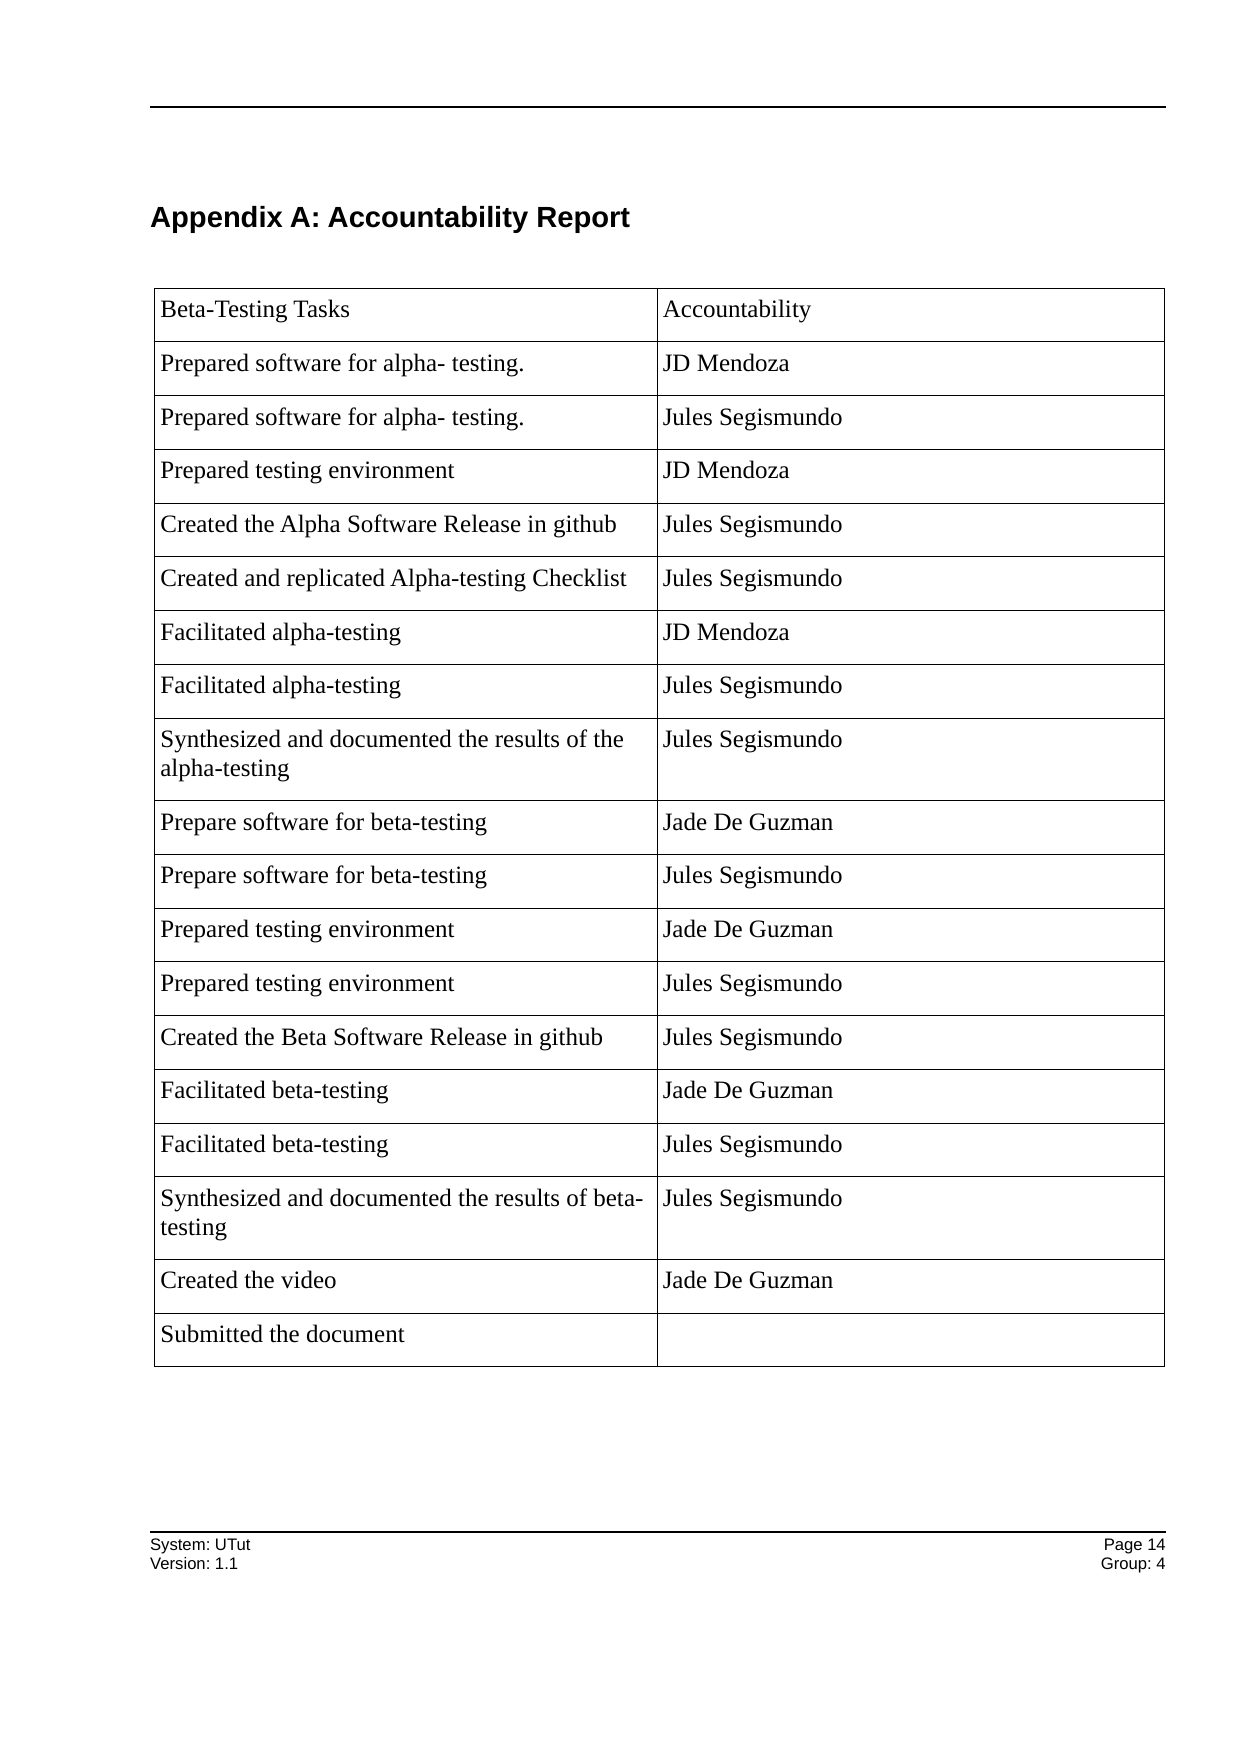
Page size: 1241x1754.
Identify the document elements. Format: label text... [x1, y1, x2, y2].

table_cell Prepared testing environment [155, 450, 657, 502]
table_cell Jade De Guzman [658, 909, 1164, 961]
table_cell JD Mendoza [658, 611, 1164, 664]
table_cell Jules Segismundo [658, 396, 1164, 449]
table_header Beta-Testing Tasks [155, 289, 657, 341]
table_cell Created and replicated Alpha-testing Checklist [155, 557, 657, 610]
table_cell Jules Segismundo [658, 1124, 1164, 1176]
table_cell Jules Segismundo [658, 665, 1164, 717]
subtitle Appendix A: Accountability Report [150, 200, 1166, 234]
table_cell Synthesized and documented the results of the alpha-testing [155, 719, 657, 800]
table_cell Jules Segismundo [658, 719, 1164, 800]
table_cell Facilitated alpha-testing [155, 611, 657, 664]
table_cell Jules Segismundo [658, 855, 1164, 907]
table_cell Jules Segismundo [658, 1016, 1164, 1069]
table_cell Jade De Guzman [658, 1260, 1164, 1312]
table_cell Created the video [155, 1260, 657, 1312]
table_cell Created the Alpha Software Release in github [155, 504, 657, 556]
table_cell Jules Segismundo [658, 504, 1164, 556]
table_cell Prepared testing environment [155, 909, 657, 961]
table_cell Synthesized and documented the results of beta-testing [155, 1177, 657, 1259]
table_cell Prepare software for beta-testing [155, 801, 657, 854]
table_cell Prepared software for alpha- testing. [155, 396, 657, 449]
table_cell Jules Segismundo [658, 557, 1164, 610]
table_cell JD Mendoza [658, 342, 1164, 395]
table_cell Facilitated beta-testing [155, 1124, 657, 1176]
table_cell Prepare software for beta-testing [155, 855, 657, 907]
table_cell Jade De Guzman [658, 1070, 1164, 1122]
table_cell Created the Beta Software Release in github [155, 1016, 657, 1069]
table_cell Jade De Guzman [658, 801, 1164, 854]
table_cell Facilitated beta-testing [155, 1070, 657, 1122]
table_cell Submitted the document [155, 1314, 657, 1366]
table_cell Prepared testing environment [155, 962, 657, 1015]
table_cell [658, 1314, 1164, 1366]
table_cell JD Mendoza [658, 450, 1164, 502]
table_cell Jules Segismundo [658, 1177, 1164, 1259]
table_header Accountability [658, 289, 1164, 341]
table_cell Jules Segismundo [658, 962, 1164, 1015]
table_cell Prepared software for alpha- testing. [155, 342, 657, 395]
table_cell Facilitated alpha-testing [155, 665, 657, 717]
